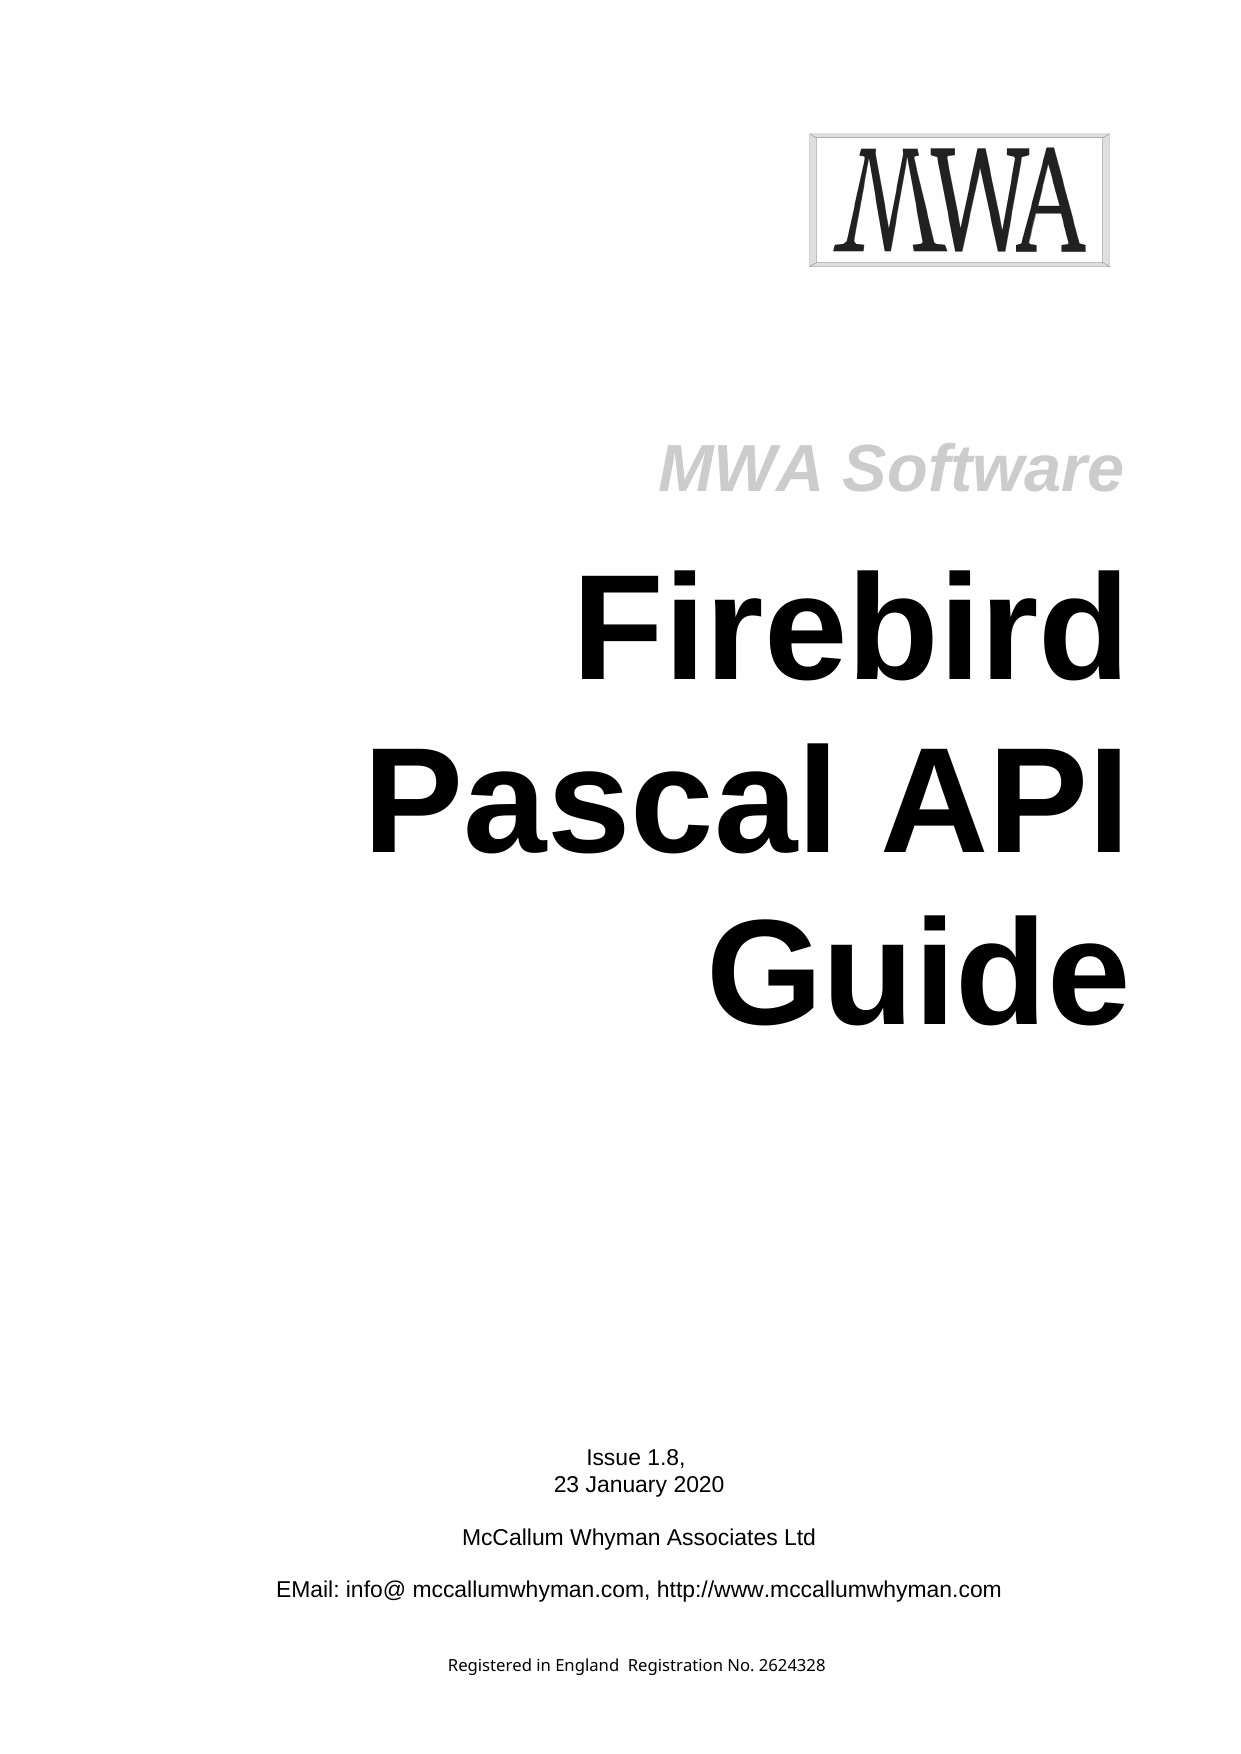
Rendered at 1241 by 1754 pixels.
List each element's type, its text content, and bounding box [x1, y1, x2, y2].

text EMail: info@ mccallumwhyman.com, http://www.mccallumwhyman.com [150, 1576, 1128, 1602]
text MWA Software [230, 429, 1131, 505]
text Issue 1.8, [150, 1444, 1128, 1471]
text Firebird Pascal API Guide [155, 505, 1131, 1056]
text 23 January 2020 [150, 1471, 1128, 1497]
text McCallum Whyman Associates Ltd [150, 1523, 1128, 1550]
